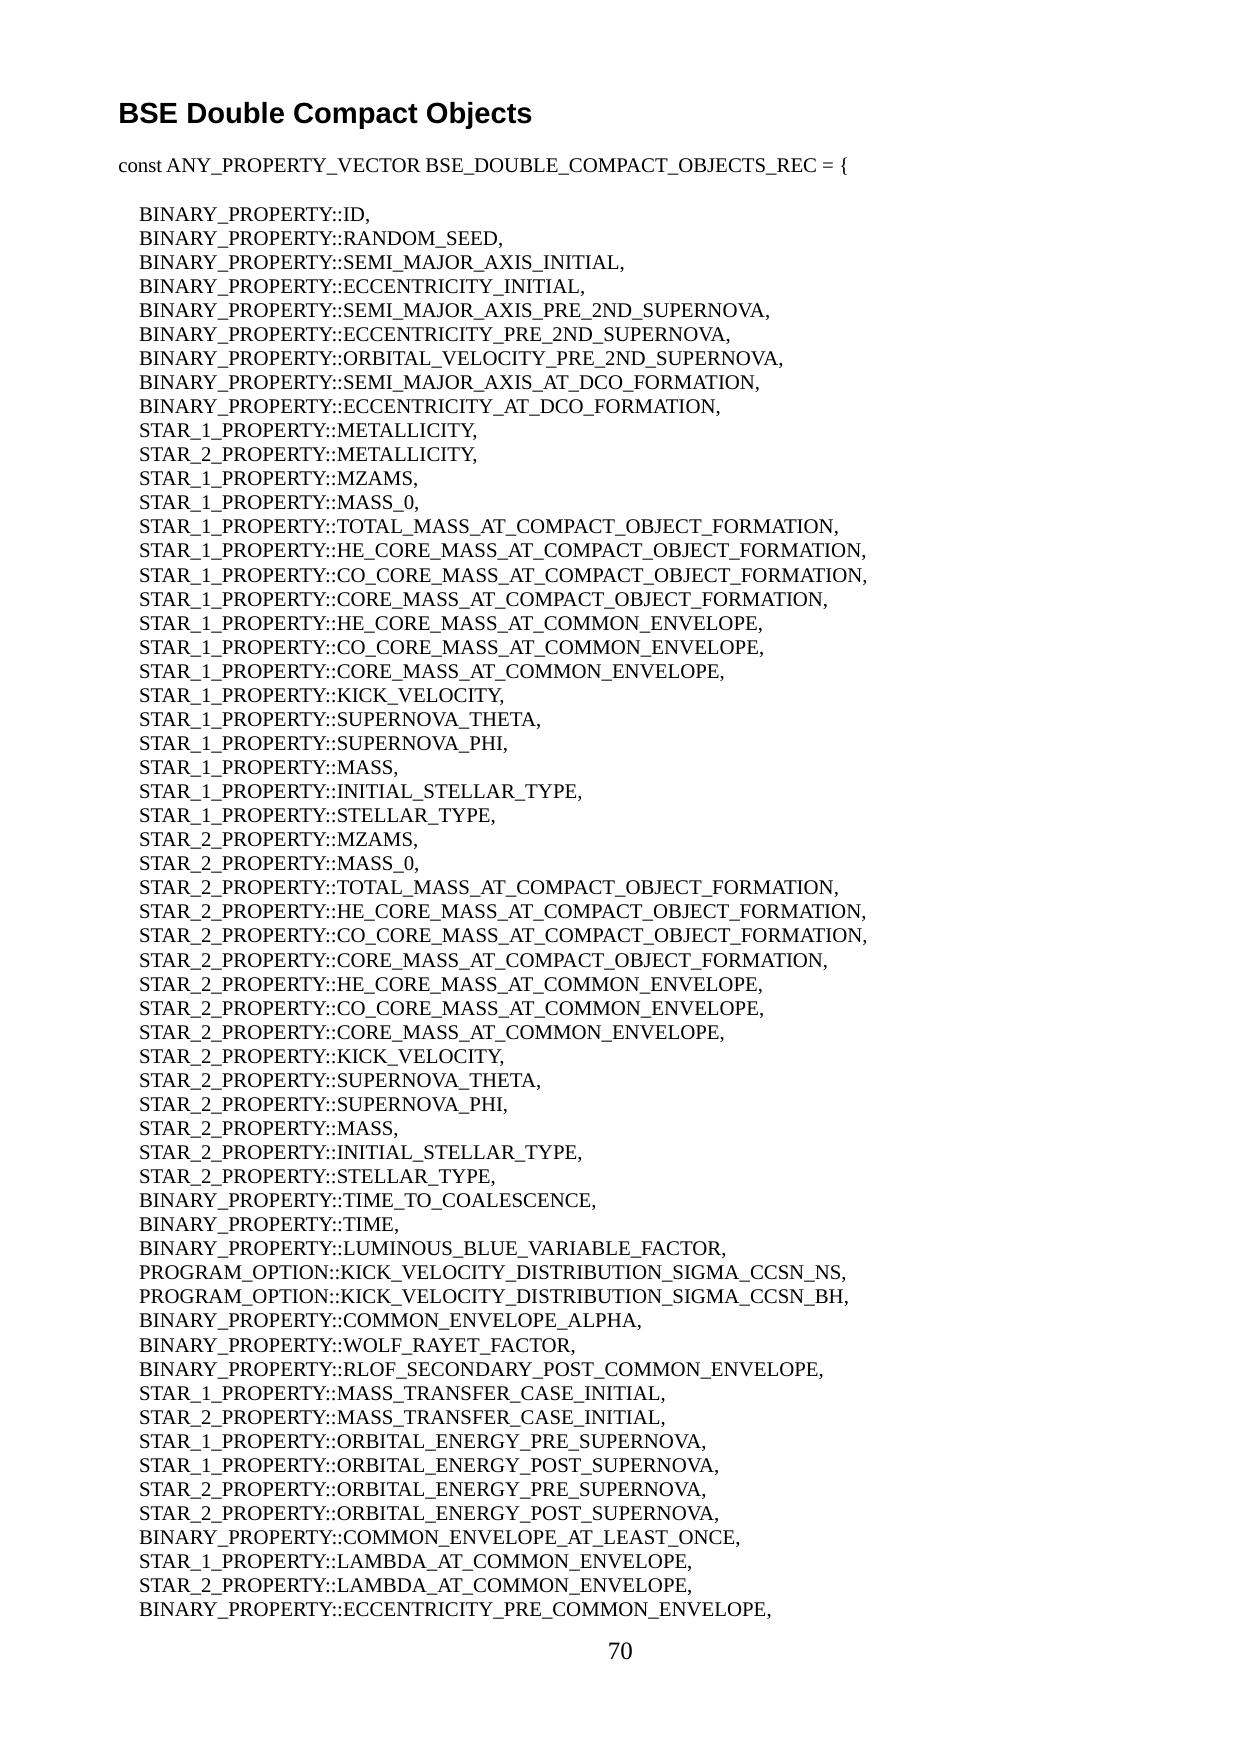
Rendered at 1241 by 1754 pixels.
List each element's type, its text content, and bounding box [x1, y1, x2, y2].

text STAR_2_PROPERTY::METALLICITY, [118, 442, 1122, 466]
text BINARY_PROPERTY::ECCENTRICITY_INITIAL, [118, 274, 1122, 298]
text BINARY_PROPERTY::SEMI_MAJOR_AXIS_PRE_2ND_SUPERNOVA, [118, 298, 1122, 322]
text STAR_2_PROPERTY::INITIAL_STELLAR_TYPE, [118, 1140, 1122, 1164]
text STAR_1_PROPERTY::ORBITAL_ENERGY_POST_SUPERNOVA, [118, 1453, 1122, 1477]
text STAR_1_PROPERTY::LAMBDA_AT_COMMON_ENVELOPE, [118, 1549, 1122, 1573]
text BINARY_PROPERTY::COMMON_ENVELOPE_ALPHA, [118, 1308, 1122, 1332]
text BINARY_PROPERTY::ECCENTRICITY_PRE_COMMON_ENVELOPE, [118, 1597, 1122, 1621]
text STAR_2_PROPERTY::SUPERNOVA_THETA, [118, 1068, 1122, 1092]
text BINARY_PROPERTY::WOLF_RAYET_FACTOR, [118, 1332, 1122, 1357]
text STAR_2_PROPERTY::ORBITAL_ENERGY_PRE_SUPERNOVA, [118, 1477, 1122, 1501]
text BINARY_PROPERTY::COMMON_ENVELOPE_AT_LEAST_ONCE, [118, 1525, 1122, 1549]
text STAR_1_PROPERTY::MASS_TRANSFER_CASE_INITIAL, [118, 1381, 1122, 1405]
text BINARY_PROPERTY::ID, [118, 202, 1122, 226]
text STAR_1_PROPERTY::CORE_MASS_AT_COMMON_ENVELOPE, [118, 659, 1122, 683]
text STAR_1_PROPERTY::INITIAL_STELLAR_TYPE, [118, 779, 1122, 803]
text STAR_2_PROPERTY::MASS, [118, 1116, 1122, 1140]
text STAR_1_PROPERTY::MZAMS, [118, 466, 1122, 490]
subtitle BSE Double Compact Objects [118, 96, 1122, 129]
text BINARY_PROPERTY::RLOF_SECONDARY_POST_COMMON_ENVELOPE, [118, 1357, 1122, 1381]
text STAR_1_PROPERTY::HE_CORE_MASS_AT_COMMON_ENVELOPE, [118, 611, 1122, 635]
text STAR_2_PROPERTY::TOTAL_MASS_AT_COMPACT_OBJECT_FORMATION, [118, 875, 1122, 899]
text STAR_2_PROPERTY::LAMBDA_AT_COMMON_ENVELOPE, [118, 1573, 1122, 1597]
text BINARY_PROPERTY::SEMI_MAJOR_AXIS_AT_DCO_FORMATION, [118, 370, 1122, 394]
text STAR_2_PROPERTY::MZAMS, [118, 827, 1122, 851]
text BINARY_PROPERTY::TIME_TO_COALESCENCE, [118, 1188, 1122, 1212]
text BINARY_PROPERTY::TIME, [118, 1212, 1122, 1236]
text STAR_1_PROPERTY::CO_CORE_MASS_AT_COMMON_ENVELOPE, [118, 635, 1122, 659]
text STAR_2_PROPERTY::CO_CORE_MASS_AT_COMPACT_OBJECT_FORMATION, [118, 923, 1122, 947]
text STAR_2_PROPERTY::CO_CORE_MASS_AT_COMMON_ENVELOPE, [118, 996, 1122, 1020]
text BINARY_PROPERTY::ECCENTRICITY_PRE_2ND_SUPERNOVA, [118, 322, 1122, 346]
text PROGRAM_OPTION::KICK_VELOCITY_DISTRIBUTION_SIGMA_CCSN_NS, [118, 1260, 1122, 1284]
text PROGRAM_OPTION::KICK_VELOCITY_DISTRIBUTION_SIGMA_CCSN_BH, [118, 1284, 1122, 1308]
text STAR_2_PROPERTY::CORE_MASS_AT_COMPACT_OBJECT_FORMATION, [118, 947, 1122, 972]
text STAR_1_PROPERTY::KICK_VELOCITY, [118, 683, 1122, 707]
text STAR_2_PROPERTY::HE_CORE_MASS_AT_COMPACT_OBJECT_FORMATION, [118, 899, 1122, 923]
text STAR_1_PROPERTY::HE_CORE_MASS_AT_COMPACT_OBJECT_FORMATION, [118, 538, 1122, 562]
text STAR_1_PROPERTY::CO_CORE_MASS_AT_COMPACT_OBJECT_FORMATION, [118, 562, 1122, 587]
text STAR_2_PROPERTY::ORBITAL_ENERGY_POST_SUPERNOVA, [118, 1501, 1122, 1525]
text STAR_1_PROPERTY::MASS_0, [118, 490, 1122, 514]
text STAR_2_PROPERTY::SUPERNOVA_PHI, [118, 1092, 1122, 1116]
text BINARY_PROPERTY::LUMINOUS_BLUE_VARIABLE_FACTOR, [118, 1236, 1122, 1260]
text STAR_1_PROPERTY::MASS, [118, 755, 1122, 779]
text STAR_1_PROPERTY::STELLAR_TYPE, [118, 803, 1122, 827]
text BINARY_PROPERTY::RANDOM_SEED, [118, 226, 1122, 250]
text STAR_2_PROPERTY::KICK_VELOCITY, [118, 1044, 1122, 1068]
text BINARY_PROPERTY::ORBITAL_VELOCITY_PRE_2ND_SUPERNOVA, [118, 346, 1122, 370]
text BINARY_PROPERTY::SEMI_MAJOR_AXIS_INITIAL, [118, 250, 1122, 274]
text STAR_2_PROPERTY::STELLAR_TYPE, [118, 1164, 1122, 1188]
text const ANY_PROPERTY_VECTOR BSE_DOUBLE_COMPACT_OBJECTS_REC = { [118, 153, 1122, 177]
text STAR_1_PROPERTY::ORBITAL_ENERGY_PRE_SUPERNOVA, [118, 1429, 1122, 1453]
text STAR_2_PROPERTY::MASS_TRANSFER_CASE_INITIAL, [118, 1405, 1122, 1429]
text BINARY_PROPERTY::ECCENTRICITY_AT_DCO_FORMATION, [118, 394, 1122, 418]
text STAR_1_PROPERTY::SUPERNOVA_PHI, [118, 731, 1122, 755]
text STAR_2_PROPERTY::CORE_MASS_AT_COMMON_ENVELOPE, [118, 1020, 1122, 1044]
text STAR_1_PROPERTY::TOTAL_MASS_AT_COMPACT_OBJECT_FORMATION, [118, 514, 1122, 538]
text STAR_2_PROPERTY::HE_CORE_MASS_AT_COMMON_ENVELOPE, [118, 972, 1122, 996]
text STAR_1_PROPERTY::SUPERNOVA_THETA, [118, 707, 1122, 731]
text STAR_1_PROPERTY::CORE_MASS_AT_COMPACT_OBJECT_FORMATION, [118, 587, 1122, 611]
text STAR_1_PROPERTY::METALLICITY, [118, 418, 1122, 442]
text STAR_2_PROPERTY::MASS_0, [118, 851, 1122, 875]
